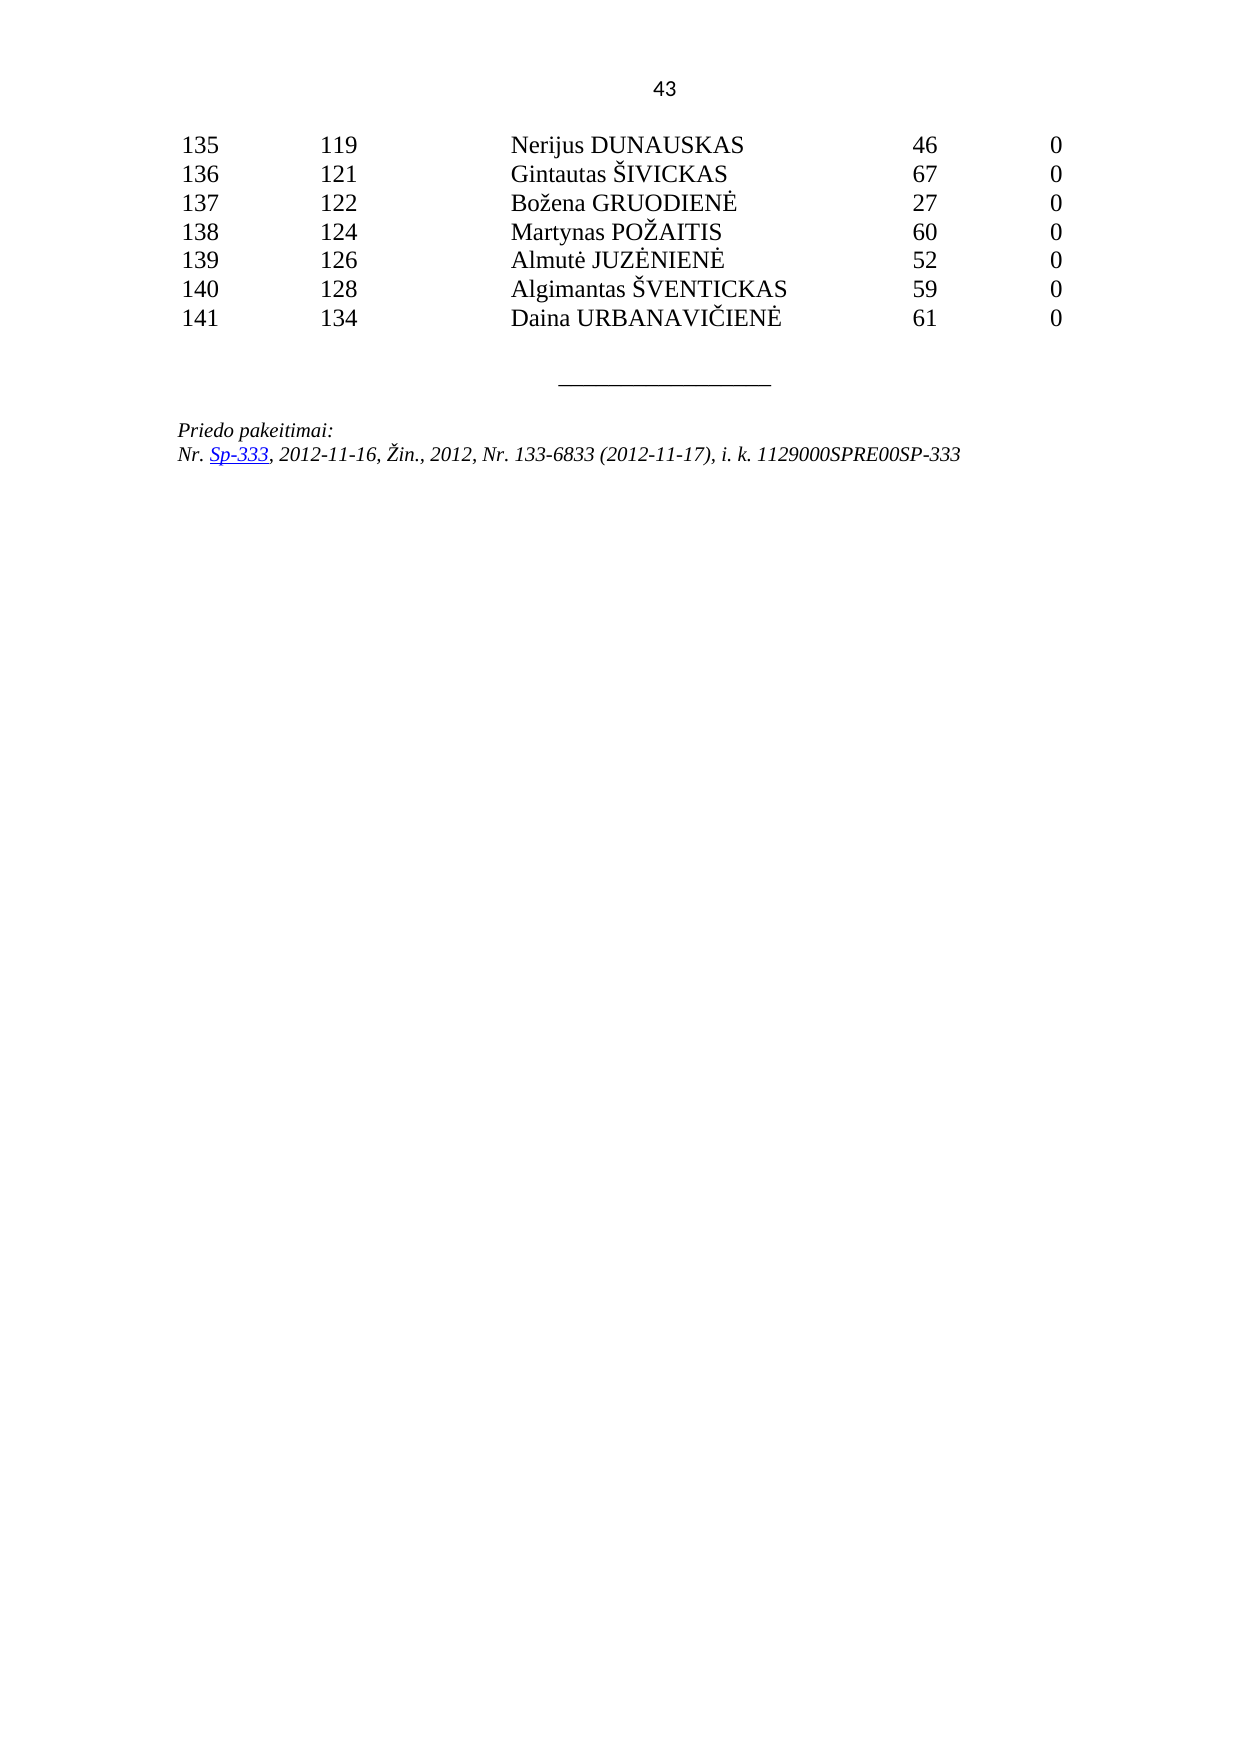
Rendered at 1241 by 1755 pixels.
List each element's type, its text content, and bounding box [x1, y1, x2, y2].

table_cell 59 [860, 274, 990, 303]
table_cell 139 [177, 246, 316, 274]
table_cell 122 [316, 188, 506, 217]
table_cell 0 [990, 159, 1122, 188]
table_cell 136 [177, 159, 316, 188]
table_cell 119 [316, 131, 506, 159]
table_cell 61 [860, 303, 990, 332]
table_cell 137 [177, 188, 316, 217]
table_cell Almutė JUZĖNIENĖ [506, 246, 860, 274]
table_cell 46 [860, 131, 990, 159]
table_cell Gintautas ŠIVICKAS [506, 159, 860, 188]
table_cell 0 [990, 274, 1122, 303]
table_cell Božena GRUODIENĖ [506, 188, 860, 217]
table_cell 60 [860, 217, 990, 246]
table_cell 126 [316, 246, 506, 274]
text Priedo pakeitimai: [177, 418, 1152, 442]
table_cell 67 [860, 159, 990, 188]
table_cell Algimantas ŠVENTICKAS [506, 274, 860, 303]
table_cell 0 [990, 131, 1122, 159]
table_cell 134 [316, 303, 506, 332]
table_cell Martynas POŽAITIS [506, 217, 860, 246]
table_cell Daina URBANAVIČIENĖ [506, 303, 860, 332]
text _________________ [177, 361, 1152, 389]
table_cell 135 [177, 131, 316, 159]
table_cell 121 [316, 159, 506, 188]
table_cell 0 [990, 246, 1122, 274]
table_cell Nerijus DUNAUSKAS [506, 131, 860, 159]
table_cell 0 [990, 303, 1122, 332]
table_cell 0 [990, 217, 1122, 246]
table_cell 140 [177, 274, 316, 303]
table_cell 141 [177, 303, 316, 332]
table_cell 138 [177, 217, 316, 246]
table_cell 27 [860, 188, 990, 217]
table_cell 0 [990, 188, 1122, 217]
table_cell 128 [316, 274, 506, 303]
table_cell 124 [316, 217, 506, 246]
table_cell 52 [860, 246, 990, 274]
text Nr. Sp-333, 2012-11-16, Žin., 2012, Nr. 133-6833 (2012-11-17), i. k. 1129000SPRE00SP-333 [177, 442, 1152, 466]
